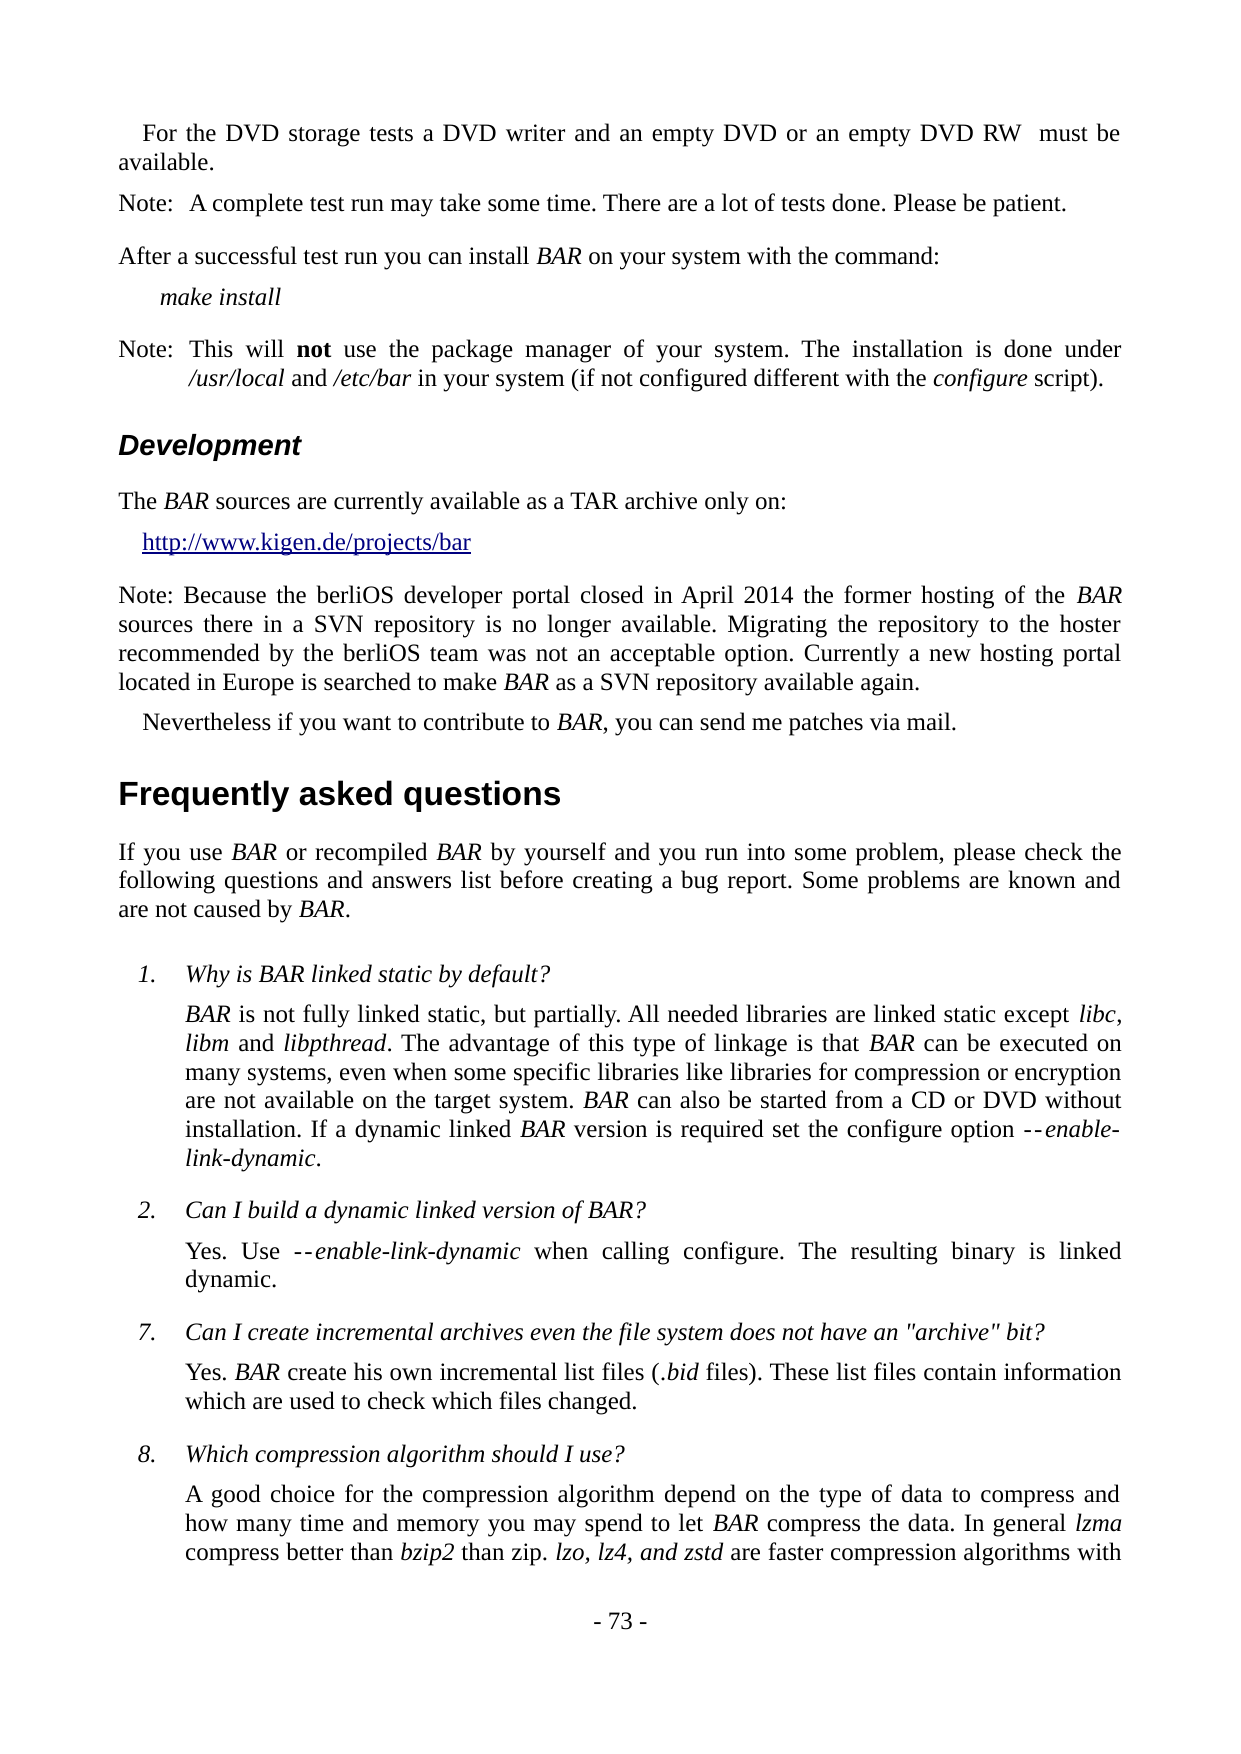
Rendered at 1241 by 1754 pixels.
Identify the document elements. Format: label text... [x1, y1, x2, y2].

list Can I build a dynamic linked version of BAR? [138, 1195, 1122, 1224]
text Note: A complete test run may take some time. There are a lot of tests done. Please be patient. [118, 188, 1122, 217]
list Which compression algorithm should I use? [138, 1439, 1122, 1467]
subtitle Development [118, 428, 1122, 462]
text http://www.kigen.de/projects/bar [118, 527, 1122, 556]
text Note: This will not use the package manager of your system. The installation is done under /usr/local and /etc/bar in your system (if not configured different with the configure script). [118, 334, 1122, 391]
text Nevertheless if you want to contribute to BAR, you can send me patches via mail. [118, 707, 1122, 736]
subtitle Frequently asked questions [118, 774, 1122, 812]
text After a successful test run you can install BAR on your system with the command: [118, 241, 1122, 269]
list Why is BAR linked static by default? [138, 959, 1122, 987]
text For the DVD storage tests a DVD writer and an empty DVD or an empty DVD RW must be available. [118, 118, 1122, 176]
list Can I create incremental archives even the file system does not have an "archive" bit? [138, 1317, 1122, 1346]
text Yes. BAR create his own incremental list files (.bid files). These list files contain information which are used to check which files changed. [185, 1357, 1122, 1415]
text A good choice for the compression algorithm depend on the type of data to compress and how many time and memory you may spend to let BAR compress the data. In general lzma compress better than bzip2 than zip. lzo, lz4, and zstd are faster compression algorithms with [185, 1479, 1122, 1565]
text Yes. Use ‑‑enable-link-dynamic when calling configure. The resulting binary is linked dynamic. [185, 1236, 1122, 1293]
text Note: Because the berliOS developer portal closed in April 2014 the former hosting of the BAR sources there in a SVN repository is no longer available. Migrating the repository to the hoster recommended by the berliOS team was not an acceptable option. Currently a new hosting portal located in Europe is searched to make BAR as a SVN repository available again. [118, 580, 1122, 695]
text The BAR sources are currently available as a TAR archive only on: [118, 486, 1122, 515]
text BAR is not fully linked static, but partially. All needed libraries are linked static except libc, libm and libpthread. The advantage of this type of linkage is that BAR can be executed on many systems, even when some specific libraries like libraries for compression or encryption are not available on the target system. BAR can also be started from a CD or DVD without installation. If a dynamic linked BAR version is required set the configure option ‑‑enable-link-dynamic. [185, 999, 1122, 1172]
text make install [159, 282, 1122, 310]
text If you use BAR or recompiled BAR by yourself and you run into some problem, please check the following questions and answers list before creating a bug report. Some problems are known and are not caused by BAR. [118, 837, 1122, 923]
